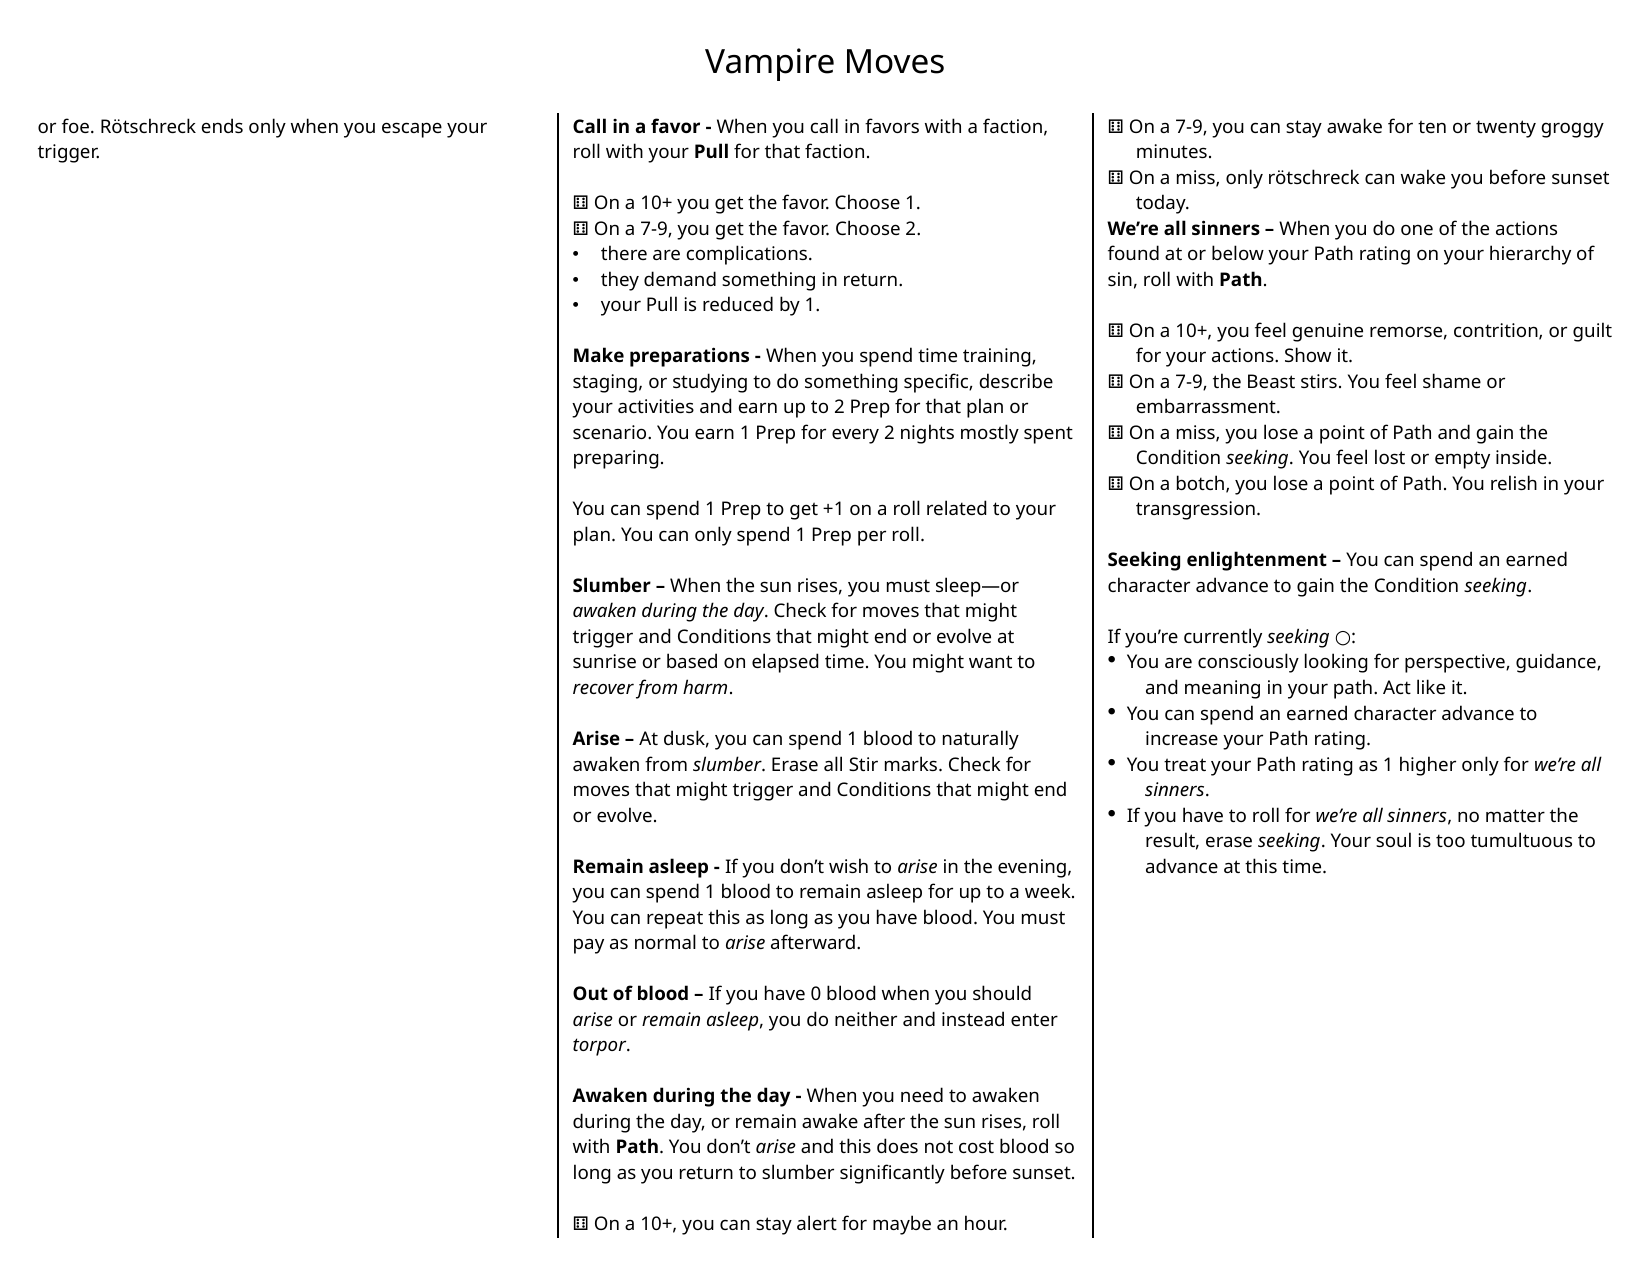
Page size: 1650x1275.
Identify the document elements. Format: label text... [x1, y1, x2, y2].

text Seeking enlightenment – You can spend an earned character advance to gain the Condition seeking. [1107, 547, 1612, 598]
text Arise – At dusk, you can spend 1 blood to naturally awaken from slumber. Erase all Stir marks. Check for moves that might trigger and Conditions that might end or evolve. [572, 725, 1077, 827]
text ⚅ On a 10+, you feel genuine remorse, contrition, or guilt for your actions. Show it. [1107, 317, 1612, 368]
list there are complications. [572, 241, 1077, 266]
list they demand something in return. [572, 266, 1077, 292]
text Out of blood – If you have 0 blood when you should arise or remain asleep, you do neither and instead enter torpor. [572, 981, 1077, 1057]
text ⚅ On a 7-9, the Beast stirs. You feel shame or embarrassment. [1107, 368, 1612, 419]
list You are consciously looking for perspective, guidance, and meaning in your path. Act like it. [1107, 649, 1612, 700]
text ⚅ On a botch, you lose a point of Path. You relish in your transgression. [1107, 470, 1612, 521]
text Make preparations - When you spend time training, staging, or studying to do something specific, describe your activities and earn up to 2 Prep for that plan or scenario. You earn 1 Prep for every 2 nights mostly spent preparing. [572, 343, 1077, 470]
list your Pull is reduced by 1. [572, 292, 1077, 317]
text ⚅ On a miss, you lose a point of Path and gain the Condition seeking. You feel lost or empty inside. [1107, 419, 1612, 470]
text ⚅ On a 7-9, you can stay awake for ten or twenty groggy minutes. [1107, 113, 1612, 164]
text Call in a favor - When you call in favors with a faction, roll with your Pull for that faction. [572, 113, 1077, 164]
text ⚅ On a 10+ you get the favor. Choose 1. [572, 189, 1077, 215]
list You can spend an earned character advance to increase your Path rating. [1107, 700, 1612, 751]
text You can spend 1 Prep to get +1 on a roll related to your plan. You can only spend 1 Prep per roll. [572, 496, 1077, 547]
list You treat your Path rating as 1 higher only for we’re all sinners. [1107, 751, 1612, 802]
text We’re all sinners – When you do one of the actions found at or below your Path rating on your hierarchy of sin, roll with Path. [1107, 215, 1612, 292]
text Remain asleep - If you don’t wish to arise in the evening, you can spend 1 blood to remain asleep for up to a week. You can repeat this as long as you have blood. You must pay as normal to arise afterward. [572, 853, 1077, 955]
text ⚅ On a 10+, you can stay alert for maybe an hour. [572, 1210, 1077, 1236]
text ⚅ On a 7-9, you get the favor. Choose 2. [572, 215, 1077, 241]
text ⚅ On a miss, only rötschreck can wake you before sunset today. [1107, 164, 1612, 215]
text Awaken during the day - When you need to awaken during the day, or remain awake after the sun rises, roll with Path. You don’t arise and this does not cost blood so long as you return to slumber significantly before sunset. [572, 1083, 1077, 1185]
text Slumber – When the sun rises, you must sleep—or awaken during the day. Check for moves that might trigger and Conditions that might end or evolve at sunrise or based on elapsed time. You might want to recover from harm. [572, 572, 1077, 700]
text If you’re currently seeking ○: [1107, 623, 1612, 649]
text or foe. Rötschreck ends only when you escape your trigger. [37, 113, 542, 164]
list If you have to roll for we’re all sinners, no matter the result, erase seeking. Your soul is too tumultuous to advance at this time. [1107, 802, 1612, 878]
